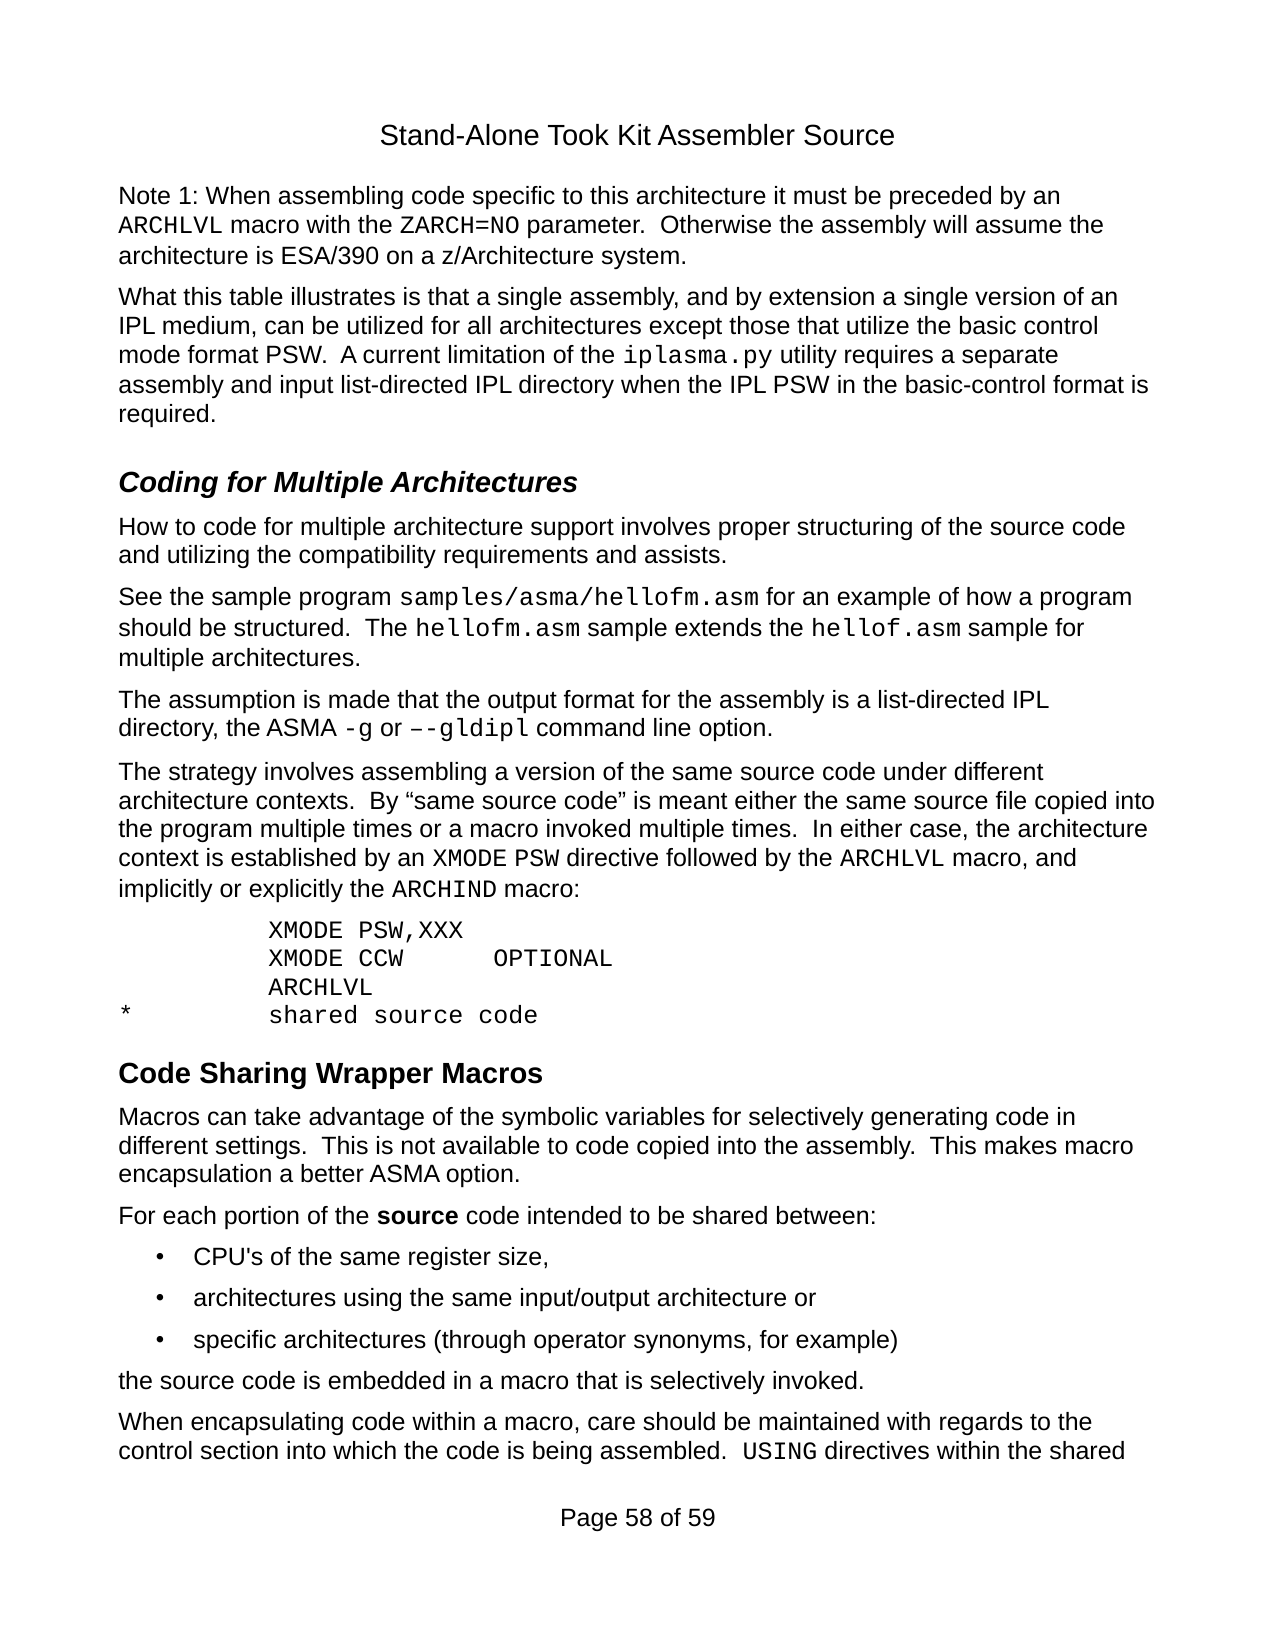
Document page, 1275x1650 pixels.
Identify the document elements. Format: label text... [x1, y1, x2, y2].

text Note 1: When assembling code specific to this architecture it must be preceded by an ARCHLVL macro with the ZARCH=NO parameter. Otherwise the assembly will assume the architecture is ESA/390 on a z/Architecture system. [118, 181, 1157, 269]
text See the sample program samples/asma/hellofm.asm for an example of how a program should be structured. The hellofm.asm sample extends the hellof.asm sample for multiple architectures. [118, 582, 1157, 672]
text XMODE PSW,XXX [118, 917, 1157, 946]
text * shared source code [118, 1002, 1157, 1031]
list specific architectures (through operator synonyms, for example) [156, 1324, 1157, 1353]
text For each portion of the source code intended to be shared between: [118, 1201, 1157, 1229]
text The assumption is made that the output format for the assembly is a list-directed IPL directory, the ASMA -g or –-gldipl command line option. [118, 685, 1157, 744]
text Macros can take advantage of the symbolic variables for selectively generating code in different settings. This is not available to code copied into the assembly. This makes macro encapsulation a better ASMA option. [118, 1102, 1157, 1188]
text the source code is embedded in a macro that is selectively invoked. [118, 1366, 1157, 1395]
text ARCHLVL [118, 974, 1157, 1002]
text What this table illustrates is that a single assembly, and by extension a single version of an IPL medium, can be utilized for all architectures except those that utilize the basic control mode format PSW. A current limitation of the iplasma.py utility requires a separate assembly and input list-directed IPL directory when the IPL PSW in the basic-control format is required. [118, 282, 1157, 428]
list architectures using the same input/output architecture or [156, 1283, 1157, 1312]
subtitle Coding for Multiple Architectures [118, 466, 1157, 499]
subtitle Code Sharing Wrapper Macros [118, 1056, 1157, 1089]
text XMODE CCW OPTIONAL [118, 946, 1157, 974]
text The strategy involves assembling a version of the same source code under different architecture contexts. By “same source code” is meant either the same source file copied into the program multiple times or a macro invoked multiple times. In either case, the architecture context is established by an XMODE PSW directive followed by the ARCHLVL macro, and implicitly or explicitly the ARCHIND macro: [118, 757, 1157, 905]
text How to code for multiple architecture support involves proper structuring of the source code and utilizing the compatibility requirements and assists. [118, 512, 1157, 569]
list CPU's of the same register size, [156, 1242, 1157, 1271]
text When encapsulating code within a macro, care should be maintained with regards to the control section into which the code is being assembled. USING directives within the shared [118, 1407, 1157, 1467]
